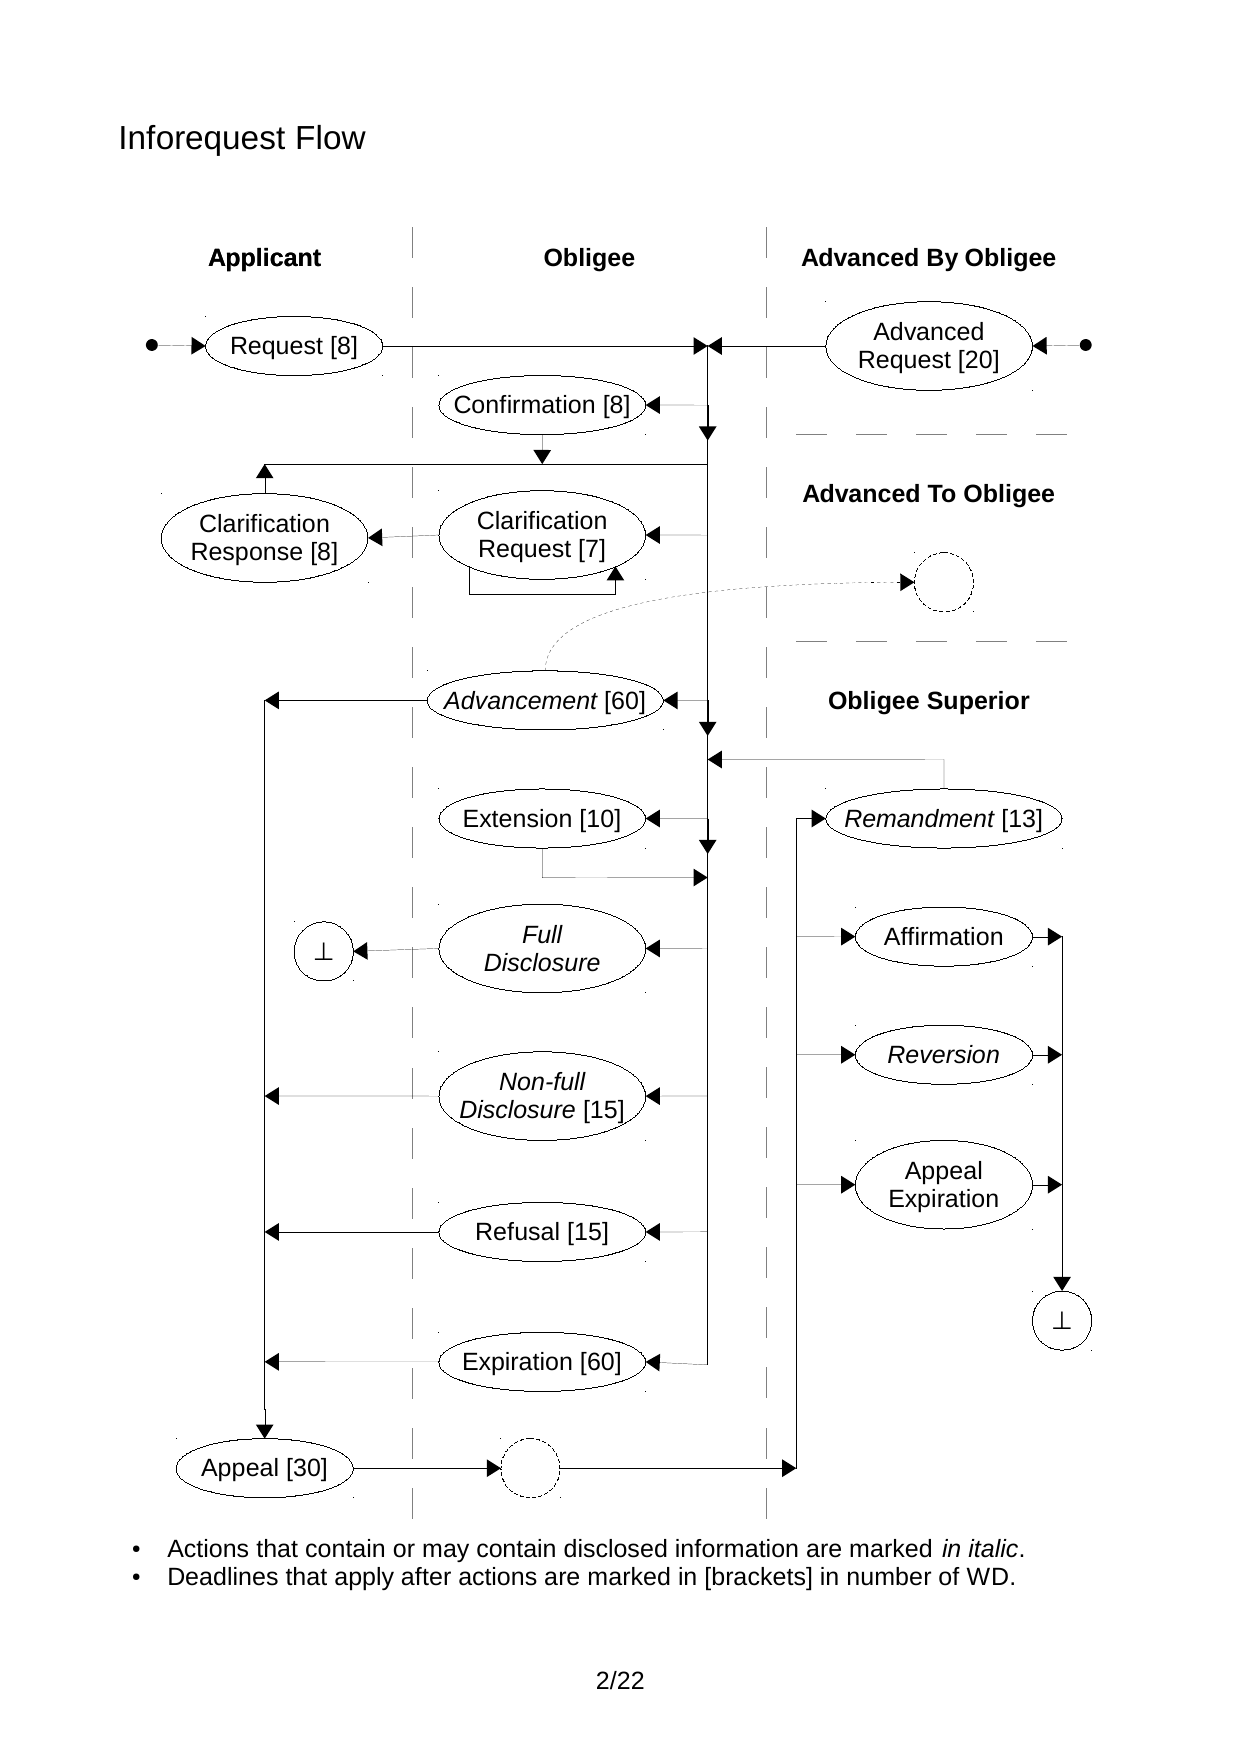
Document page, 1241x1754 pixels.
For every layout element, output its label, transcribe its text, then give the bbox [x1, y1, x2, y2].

subtitle Inforequest Flow [118, 118, 1122, 157]
